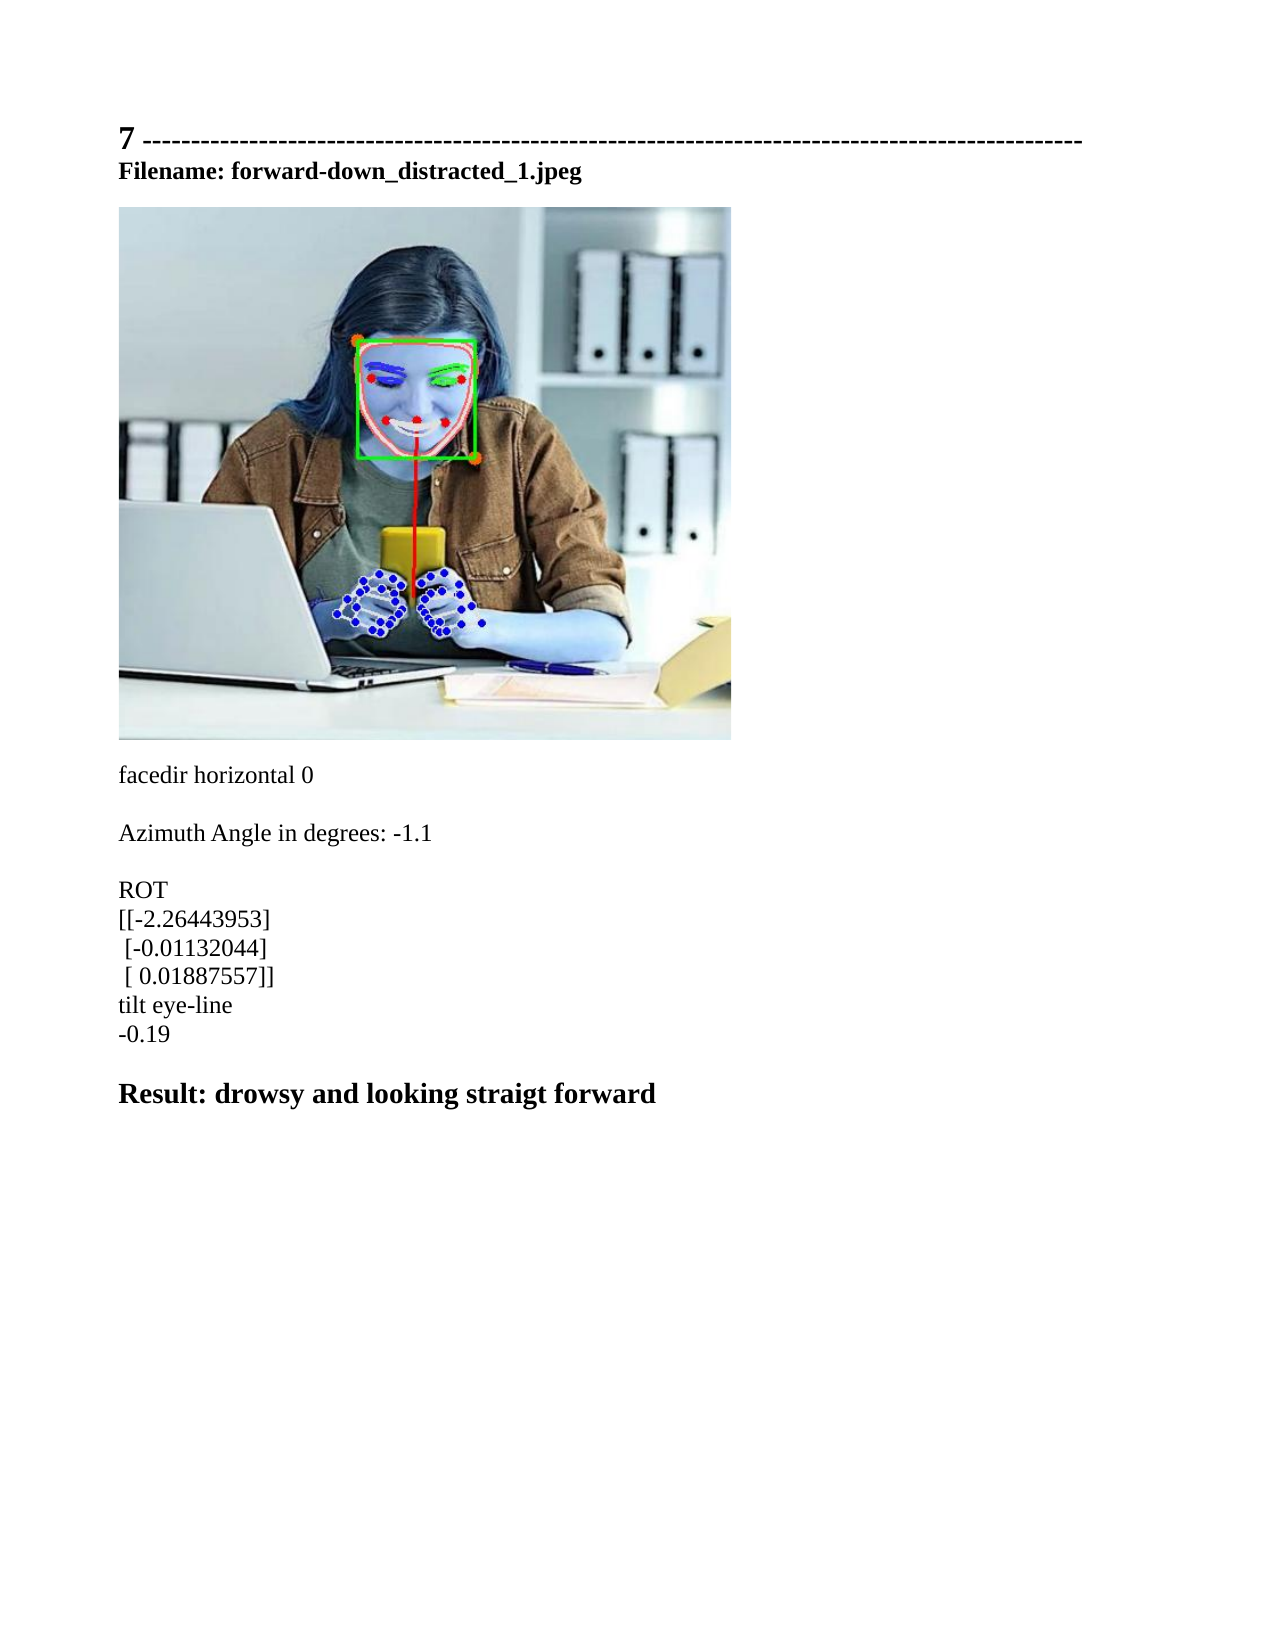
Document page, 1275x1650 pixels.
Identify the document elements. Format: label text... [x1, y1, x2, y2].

picture [118, 207, 732, 740]
text [ 0.01887557]] [118, 961, 1157, 990]
text ROT [118, 875, 1157, 904]
text Filename: forward-down_distracted_1.jpeg [118, 156, 1157, 185]
text [[-2.26443953] [118, 904, 1157, 933]
text 7 ------------------------------------------------------------------------------------------------- [118, 118, 1157, 156]
text Azimuth Angle in degrees: -1.1 [118, 818, 1157, 846]
text facedir horizontal 0 [118, 760, 1157, 789]
text [-0.01132044] [118, 933, 1157, 961]
text tilt eye-line [118, 990, 1157, 1019]
text Result: drowsy and looking straigt forward [118, 1076, 1157, 1110]
text -0.19 [118, 1019, 1157, 1048]
